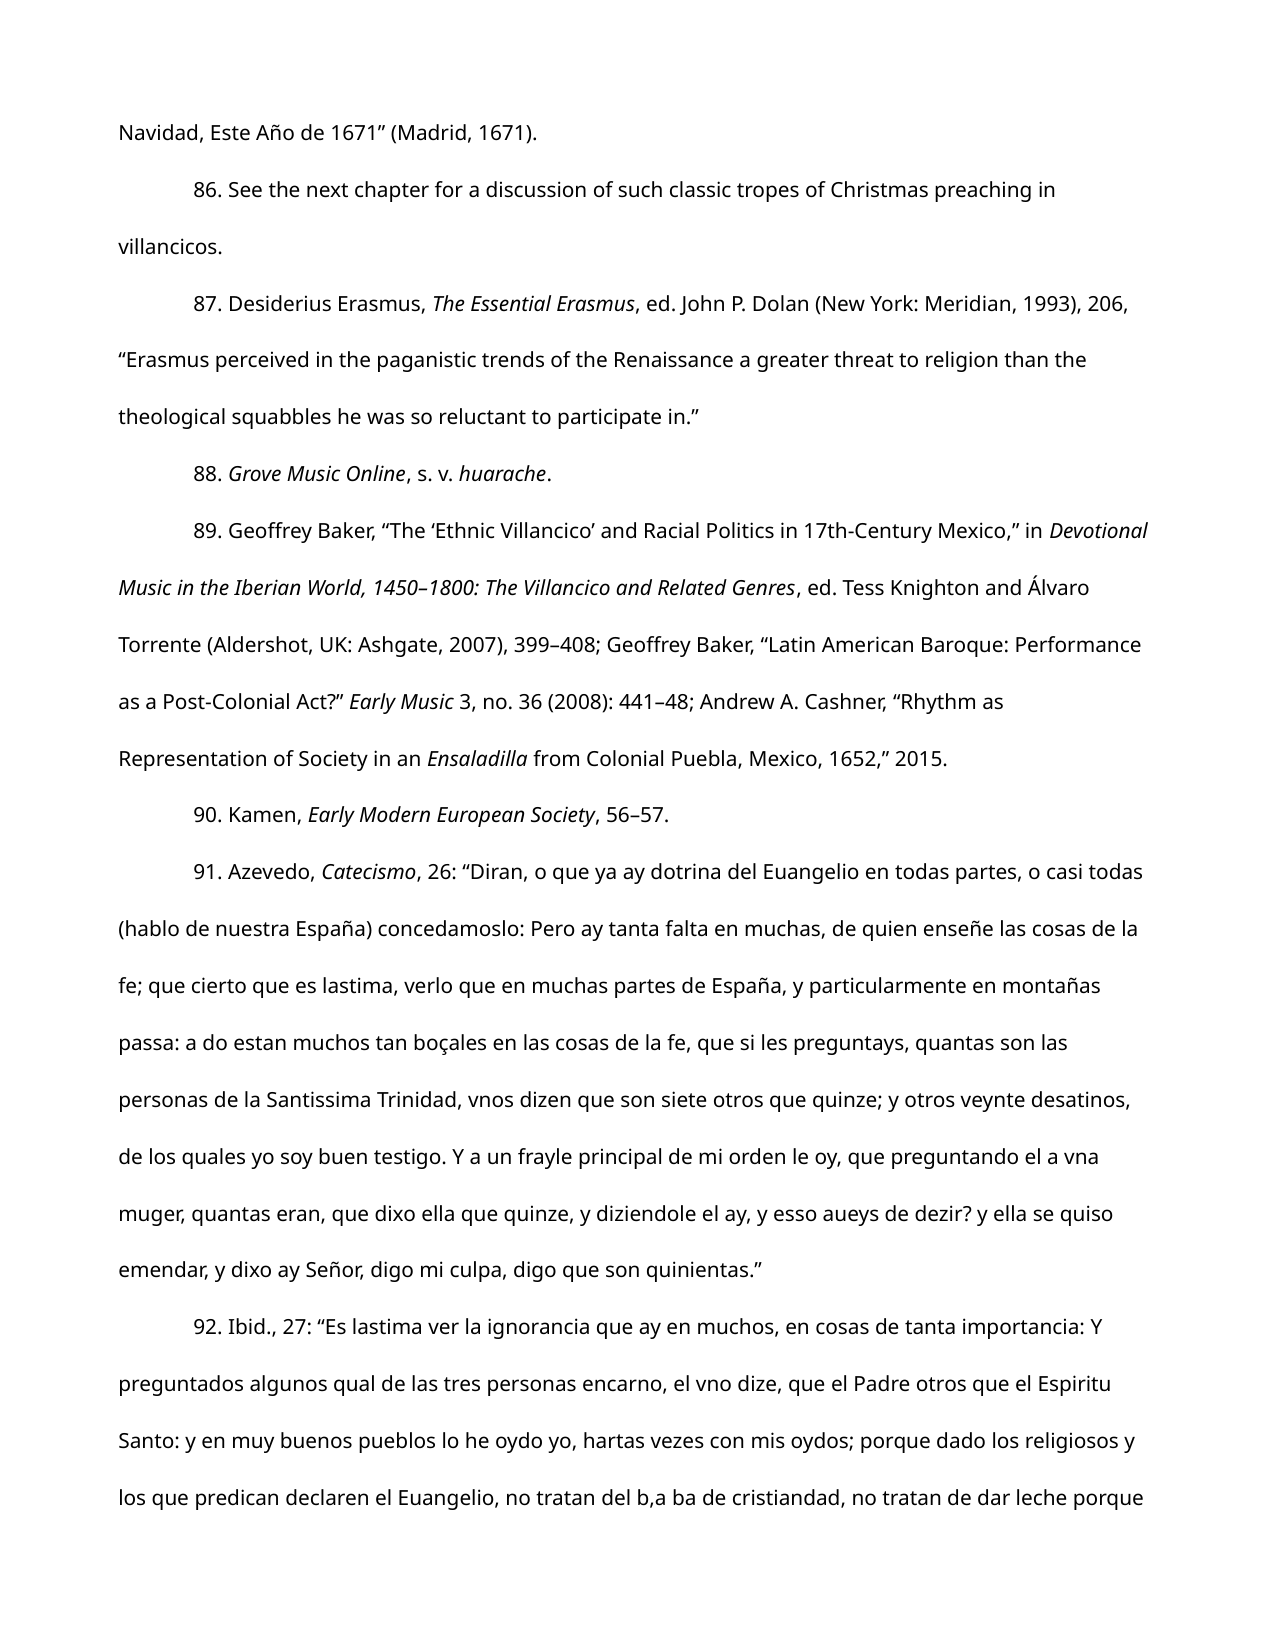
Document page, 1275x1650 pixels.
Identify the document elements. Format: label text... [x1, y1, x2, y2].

text Grove Music Online, s. v. huarache. [118, 459, 1157, 488]
text See the next chapter for a discussion of such classic tropes of Christmas preaching in villancicos. [118, 175, 1157, 260]
text Navidad, Este Año de 1671” (Madrid, 1671). [118, 118, 1157, 147]
text Azevedo, Catecismo, 26: “Diran, o que ya ay dotrina del Euangelio en todas partes, o casi todas (hablo de nuestra España) concedamoslo: Pero ay tanta falta en muchas, de quien enseñe las cosas de la fe; que cierto que es lastima, verlo que en muchas partes de España, y particularmente en montañas passa: a do estan muchos tan boçales en las cosas de la fe, que si les preguntays, quantas son las personas de la Santissima Trinidad, vnos dizen que son siete otros que quinze; y otros veynte desatinos, de los quales yo soy buen testigo. Y a un frayle principal de mi orden le oy, que preguntando el a vna muger, quantas eran, que dixo ella que quinze, y diziendole el ay, y esso aueys de dezir? y ella se quiso emendar, y dixo ay Señor, digo mi culpa, digo que son quinientas.” [118, 857, 1157, 1284]
text Desiderius Erasmus, The Essential Erasmus, ed. John P. Dolan (New York: Meridian, 1993), 206, “Erasmus perceived in the paganistic trends of the Renaissance a greater threat to religion than the theological squabbles he was so reluctant to participate in.” [118, 289, 1157, 431]
text Ibid., 27: “Es lastima ver la ignorancia que ay en muchos, en cosas de tanta importancia: Y preguntados algunos qual de las tres personas encarno, el vno dize, que el Padre otros que el Espiritu Santo: y en muy buenos pueblos lo he oydo yo, hartas vezes con mis oydos; porque dado los religiosos y los que predican declaren el Euangelio, no tratan del b,a ba de cristiandad, no tratan de dar leche porque [118, 1312, 1157, 1512]
text Geoffrey Baker, “The ‘Ethnic Villancico’ and Racial Politics in 17th-Century Mexico,” in Devotional Music in the Iberian World, 1450–1800: The Villancico and Related Genres, ed. Tess Knighton and Álvaro Torrente (Aldershot, UK: Ashgate, 2007), 399–408; Geoffrey Baker, “Latin American Baroque: Performance as a Post-Colonial Act?” Early Music 3, no. 36 (2008): 441–48; Andrew A. Cashner, “Rhythm as Representation of Society in an Ensaladilla from Colonial Puebla, Mexico, 1652,” 2015. [118, 516, 1157, 772]
text Kamen, Early Modern European Society, 56–57. [118, 801, 1157, 829]
